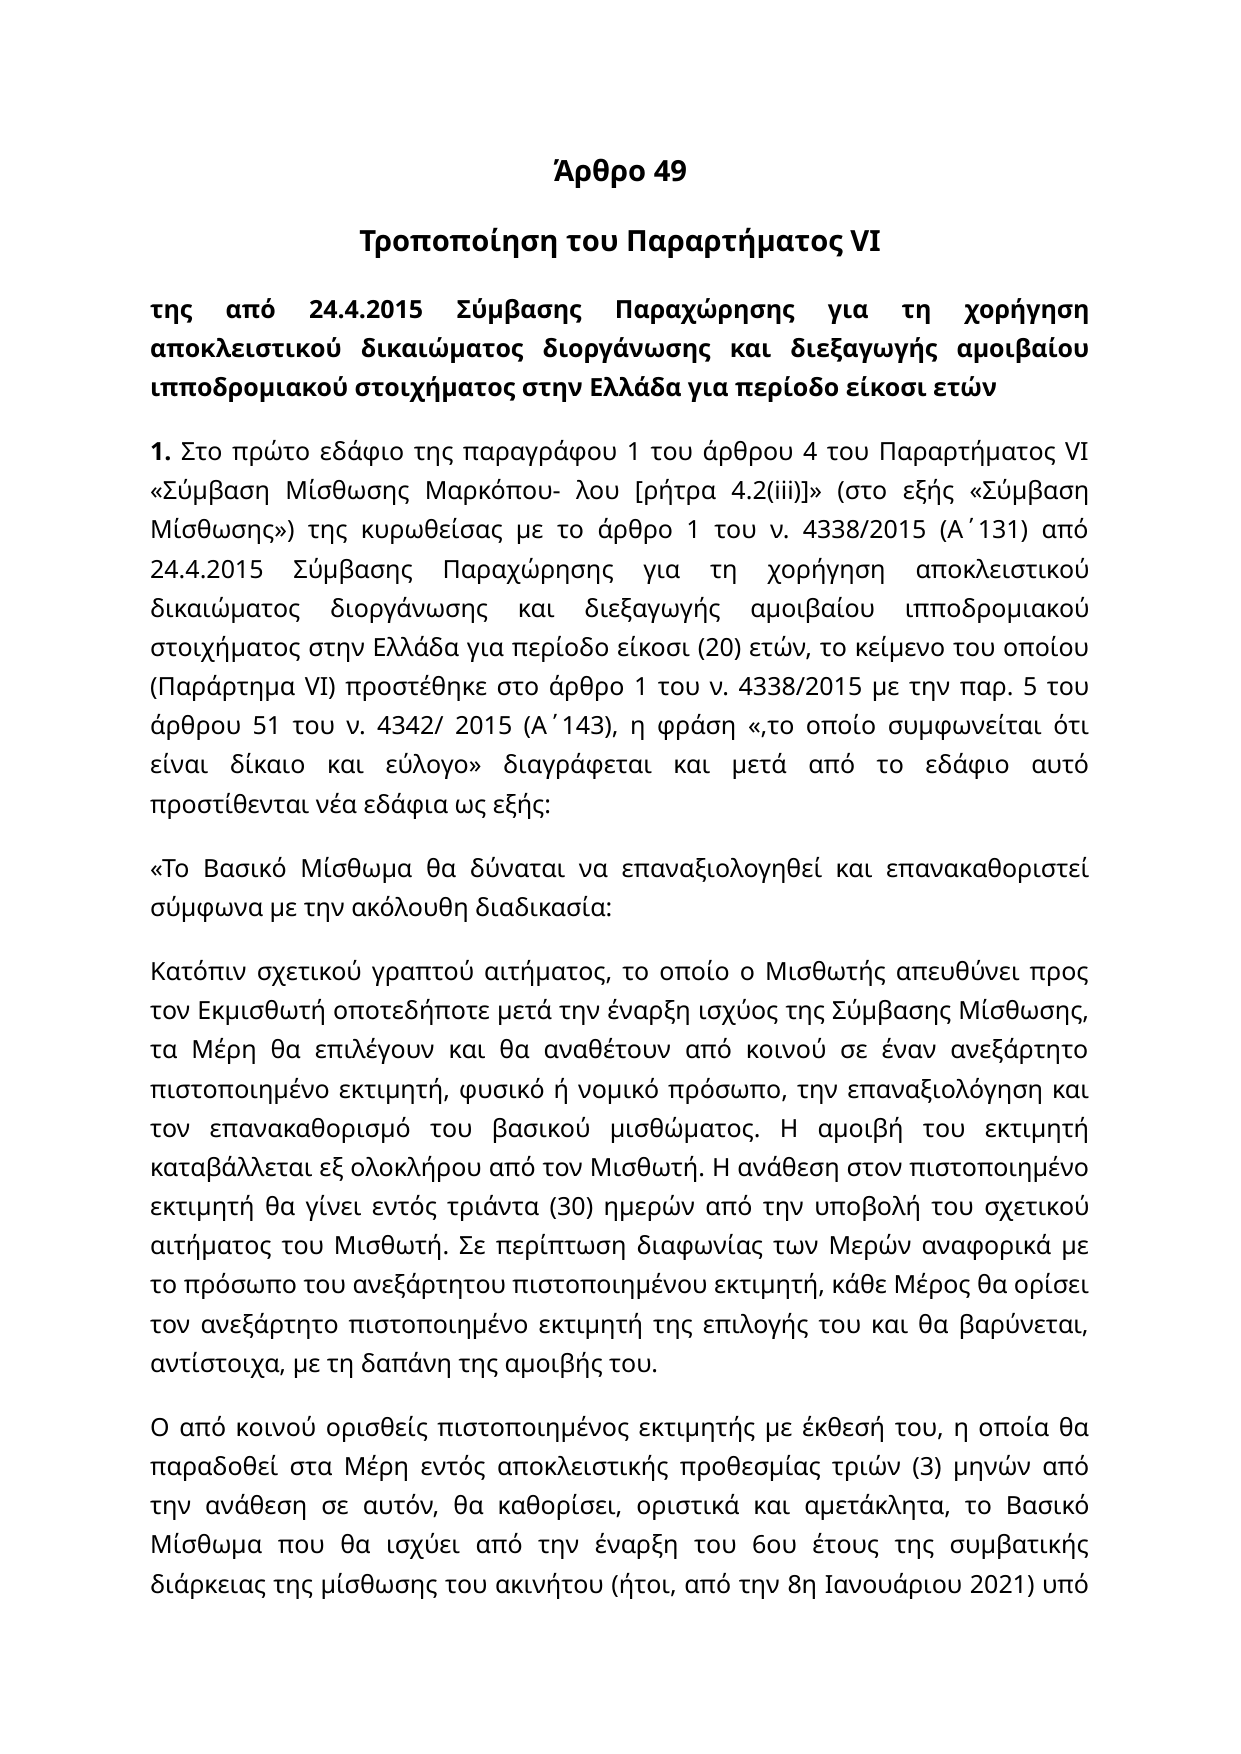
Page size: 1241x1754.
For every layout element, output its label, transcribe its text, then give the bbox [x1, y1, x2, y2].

subtitle Άρθρο 49 [150, 150, 1090, 190]
text της από 24.4.2015 Σύμβασης Παραχώρησης για τη χορήγηση αποκλειστικού δικαιώματος διοργάνωσης και διεξαγωγής αμοιβαίου ιπποδρομιακού στοιχήματος στην Ελλάδα για περίοδο είκοσι ετών [150, 291, 1090, 404]
text Ο από κοινού ορισθείς πιστοποιημένος εκτιμητής με έκθεσή του, η οποία θα παραδοθεί στα Μέρη εντός αποκλειστικής προθεσμίας τριών (3) μηνών από την ανάθεση σε αυτόν, θα καθορίσει, οριστικά και αμετάκλητα, το Βασικό Μίσθωμα που θα ισχύει από την έναρξη του 6ου έτους της συμβατικής διάρκειας της μίσθωσης του ακινήτου (ήτοι, από την 8η Ιανουάριου 2021) υπό [150, 1409, 1090, 1600]
subtitle Τροποποίηση του Παραρτήματος VI [150, 221, 1090, 260]
text «Το Βασικό Μίσθωμα θα δύναται να επαναξιολογηθεί και επανακαθοριστεί σύμφωνα με την ακόλουθη διαδικασία: [150, 850, 1090, 924]
text Κατόπιν σχετικού γραπτού αιτήματος, το οποίο ο Μισθωτής απευθύνει προς τον Εκμισθωτή οποτεδήποτε μετά την έναρξη ισχύος της Σύμβασης Μίσθωσης, τα Μέρη θα επιλέγουν και θα αναθέτουν από κοινού σε έναν ανεξάρτητο πιστοποιημένο εκτιμητή, φυσικό ή νομικό πρόσωπο, την επαναξιολόγηση και τον επανακαθορισμό του βασικού μισθώματος. Η αμοιβή του εκτιμητή καταβάλλεται εξ ολοκλήρου από τον Μισθωτή. Η ανάθεση στον πιστοποιημένο εκτιμητή θα γίνει εντός τριάντα (30) ημερών από την υποβολή του σχετικού αιτήματος του Μισθωτή. Σε περίπτωση διαφωνίας των Μερών αναφορικά με το πρόσωπο του ανεξάρτητου πιστοποιημένου εκτιμητή, κάθε Μέρος θα ορίσει τον ανεξάρτητο πιστοποιημένο εκτιμητή της επιλογής του και θα βαρύνεται, αντίστοιχα, με τη δαπάνη της αμοιβής του. [150, 954, 1090, 1379]
text 1. Στο πρώτο εδάφιο της παραγράφου 1 του άρθρου 4 του Παραρτήματος VI «Σύμβαση Μίσθωσης Μαρκόπου- λου [ρήτρα 4.2(iii)]» (στο εξής «Σύμβαση Μίσθωσης») της κυρωθείσας με το άρθρο 1 του ν. 4338/2015 (Α΄131) από 24.4.2015 Σύμβασης Παραχώρησης για τη χορήγηση αποκλειστικού δικαιώματος διοργάνωσης και διεξαγωγής αμοιβαίου ιπποδρομιακού στοιχήματος στην Ελλάδα για περίοδο είκοσι (20) ετών, το κείμενο του οποίου (Παράρτημα VI) προστέθηκε στο άρθρο 1 του ν. 4338/2015 με την παρ. 5 του άρθρου 51 του ν. 4342/ 2015 (Α΄143), η φράση «,το οποίο συμφωνείται ότι είναι δίκαιο και εύλογο» διαγράφεται και μετά από το εδάφιο αυτό προστίθενται νέα εδάφια ως εξής: [150, 434, 1090, 820]
